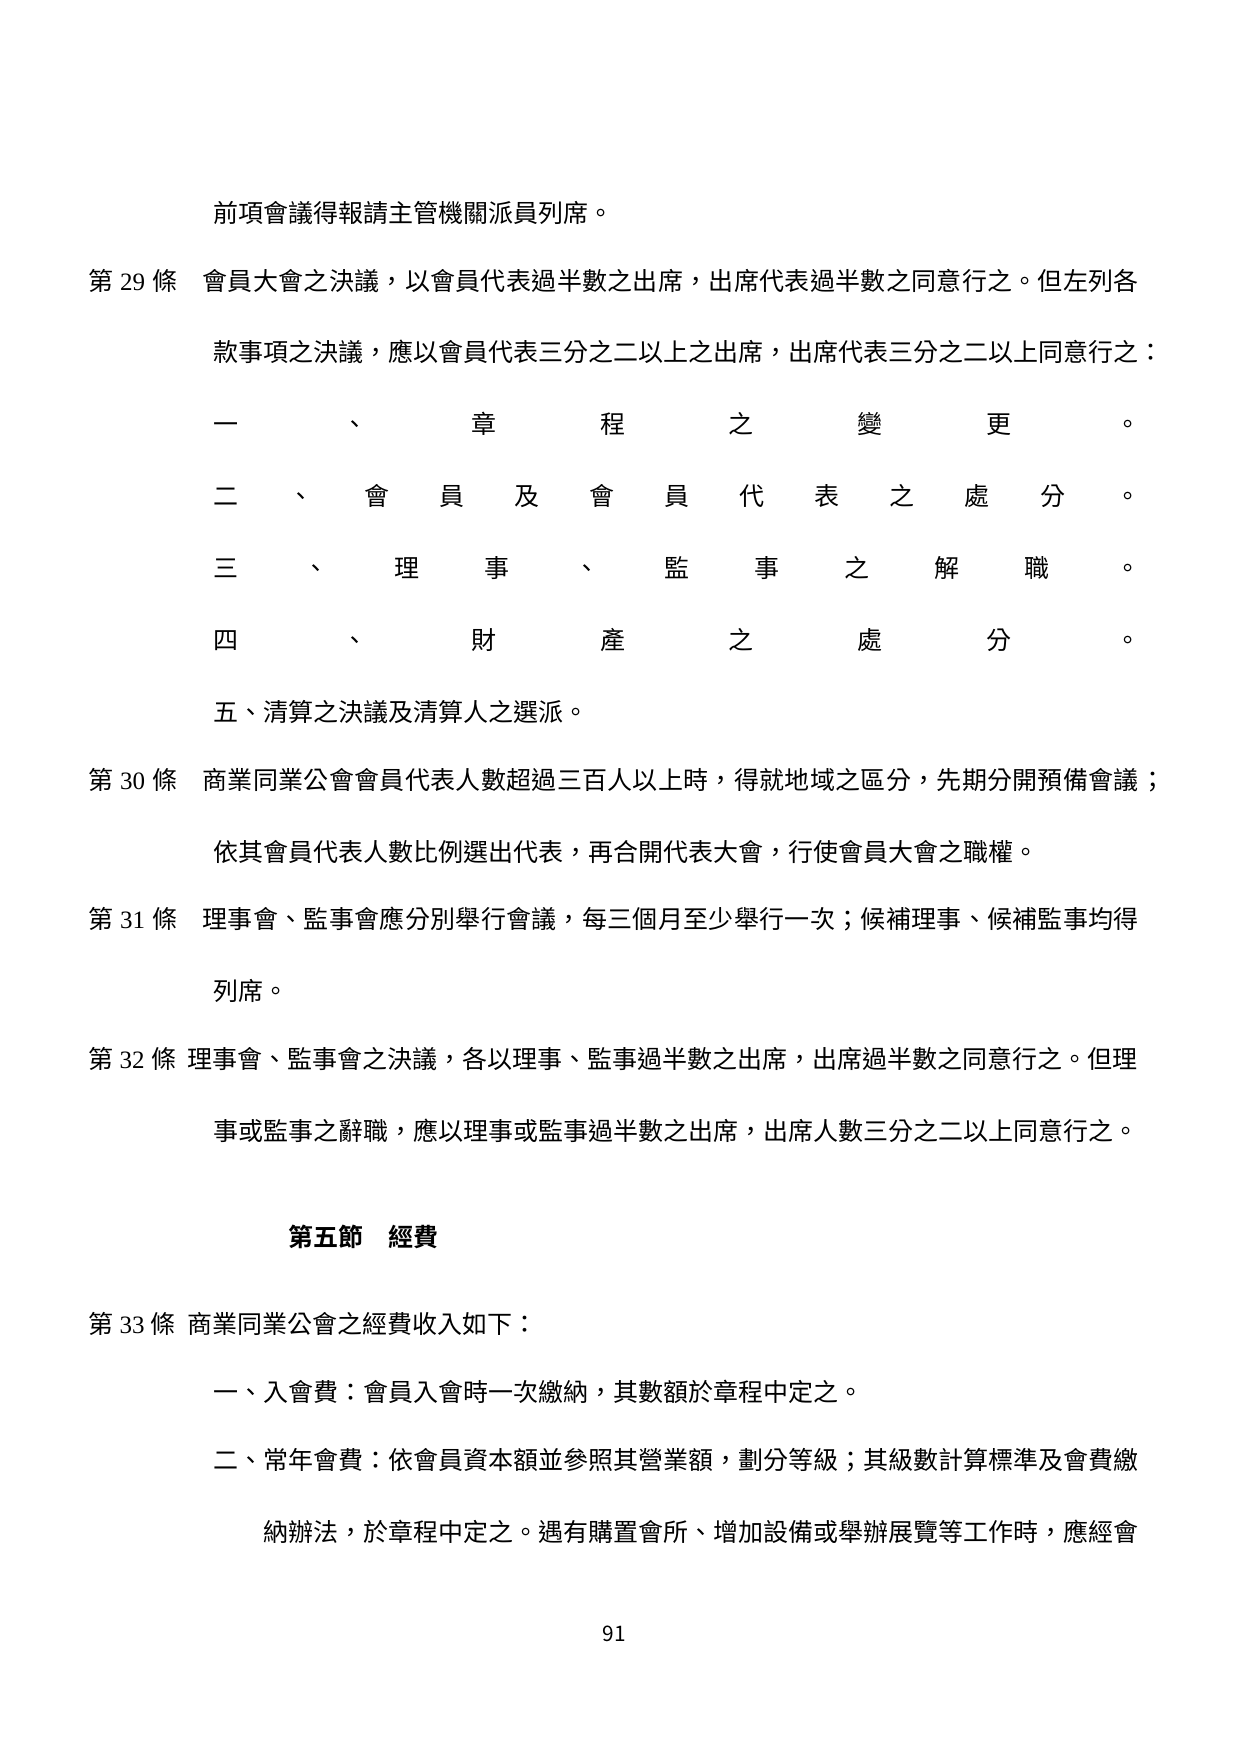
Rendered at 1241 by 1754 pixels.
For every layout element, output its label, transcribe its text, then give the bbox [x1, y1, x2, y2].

text 第 32 條 理事會、監事會之決議，各以理事、監事過半數之出席，出席過半數之同意行之。但理事或監事之辭職，應以理事或監事過半數之出席，出席人數三分之二以上同意行之。 [89, 1016, 1140, 1151]
text 一、入會費：會員入會時一次繳納，其數額於章程中定之。 [214, 1349, 1140, 1412]
text 第 33 條 商業同業公會之經費收入如下： [89, 1281, 1140, 1344]
text 第 31 條 理事會、監事會應分別舉行會議，每三個月至少舉行一次；候補理事、候補監事均得列席。 [89, 876, 1140, 1011]
text 前項會議得報請主管機關派員列席。 [89, 169, 1140, 232]
text 第 29 條 會員大會之決議，以會員代表過半數之出席，出席代表過半數之同意行之。但左列各款事項之決議，應以會員代表三分之二以上之出席，出席代表三分之二以上同意行之： 一、章程之變更。 二、會員及會員代表之處分。 三、理事、監事之解職。 四、財產之處分。 五、清算之決議及清算人之選派。 [89, 237, 1140, 731]
text 二、常年會費：依會員資本額並參照其營業額，劃分等級；其級數計算標準及會費繳納辦法，於章程中定之。遇有購置會所、增加設備或舉辦展覽等工作時，應經會 [214, 1417, 1140, 1552]
text 第 30 條 商業同業公會會員代表人數超過三百人以上時，得就地域之區分，先期分開預備會議；依其會員代表人數比例選出代表，再合開代表大會，行使會員大會之職權。 [89, 737, 1140, 871]
text 第五節 經費 [239, 1194, 1140, 1257]
